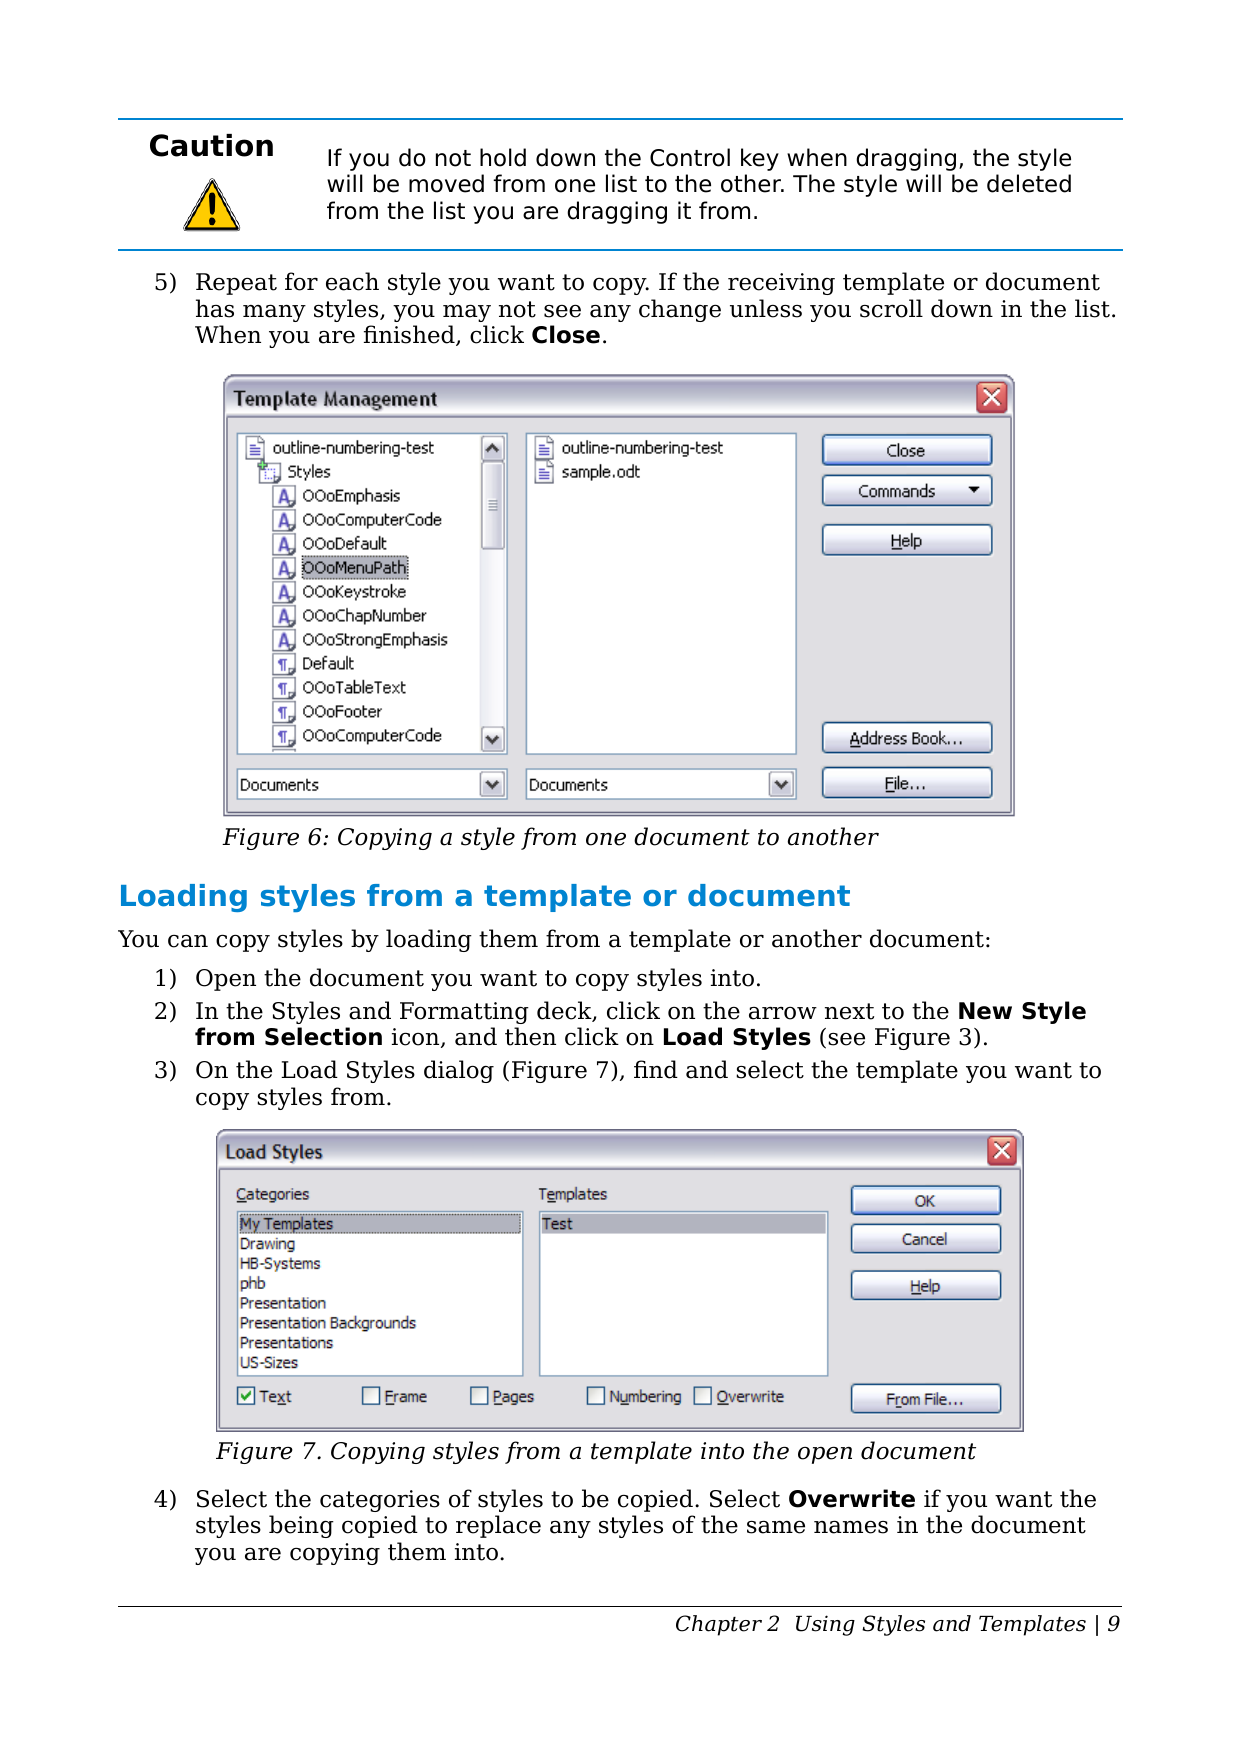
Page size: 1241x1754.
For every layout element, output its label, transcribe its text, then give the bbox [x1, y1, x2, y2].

picture [222, 374, 1018, 818]
text Figure 6: Copying a style from one document to another [223, 824, 1017, 851]
list Select the categories of styles to be copied. Select Overwrite if you want the styles being copied to replace any styles of the same names in the document you are copying them into. [177, 1486, 1122, 1566]
text Figure 7. Copying styles from a template into the open document [216, 1438, 1024, 1465]
picture [179, 174, 244, 235]
list Open the document you want to copy styles into. [177, 965, 1122, 992]
picture [216, 1129, 1024, 1432]
table_header If you do not hold down the Control key when dragging, the style will be moved from one list to the other. The style will be deleted from the list you are dragging it from. [305, 120, 1122, 249]
text You can copy styles by loading them from a template or another document: [118, 926, 1122, 952]
subtitle Loading styles from a template or document [118, 879, 1122, 913]
table_header Caution [118, 120, 305, 249]
list In the Styles and Formatting deck, click on the arrow next to the New Style from Selection icon, and then click on Load Styles (see Figure 3). [177, 998, 1122, 1051]
list On the Load Styles dialog (Figure 7), find and select the template you want to copy styles from. [177, 1057, 1122, 1111]
list Repeat for each style you want to copy. If the receiving template or document has many styles, you may not see any change unless you scroll down in the list. When you are finished, click Close. [177, 269, 1122, 349]
